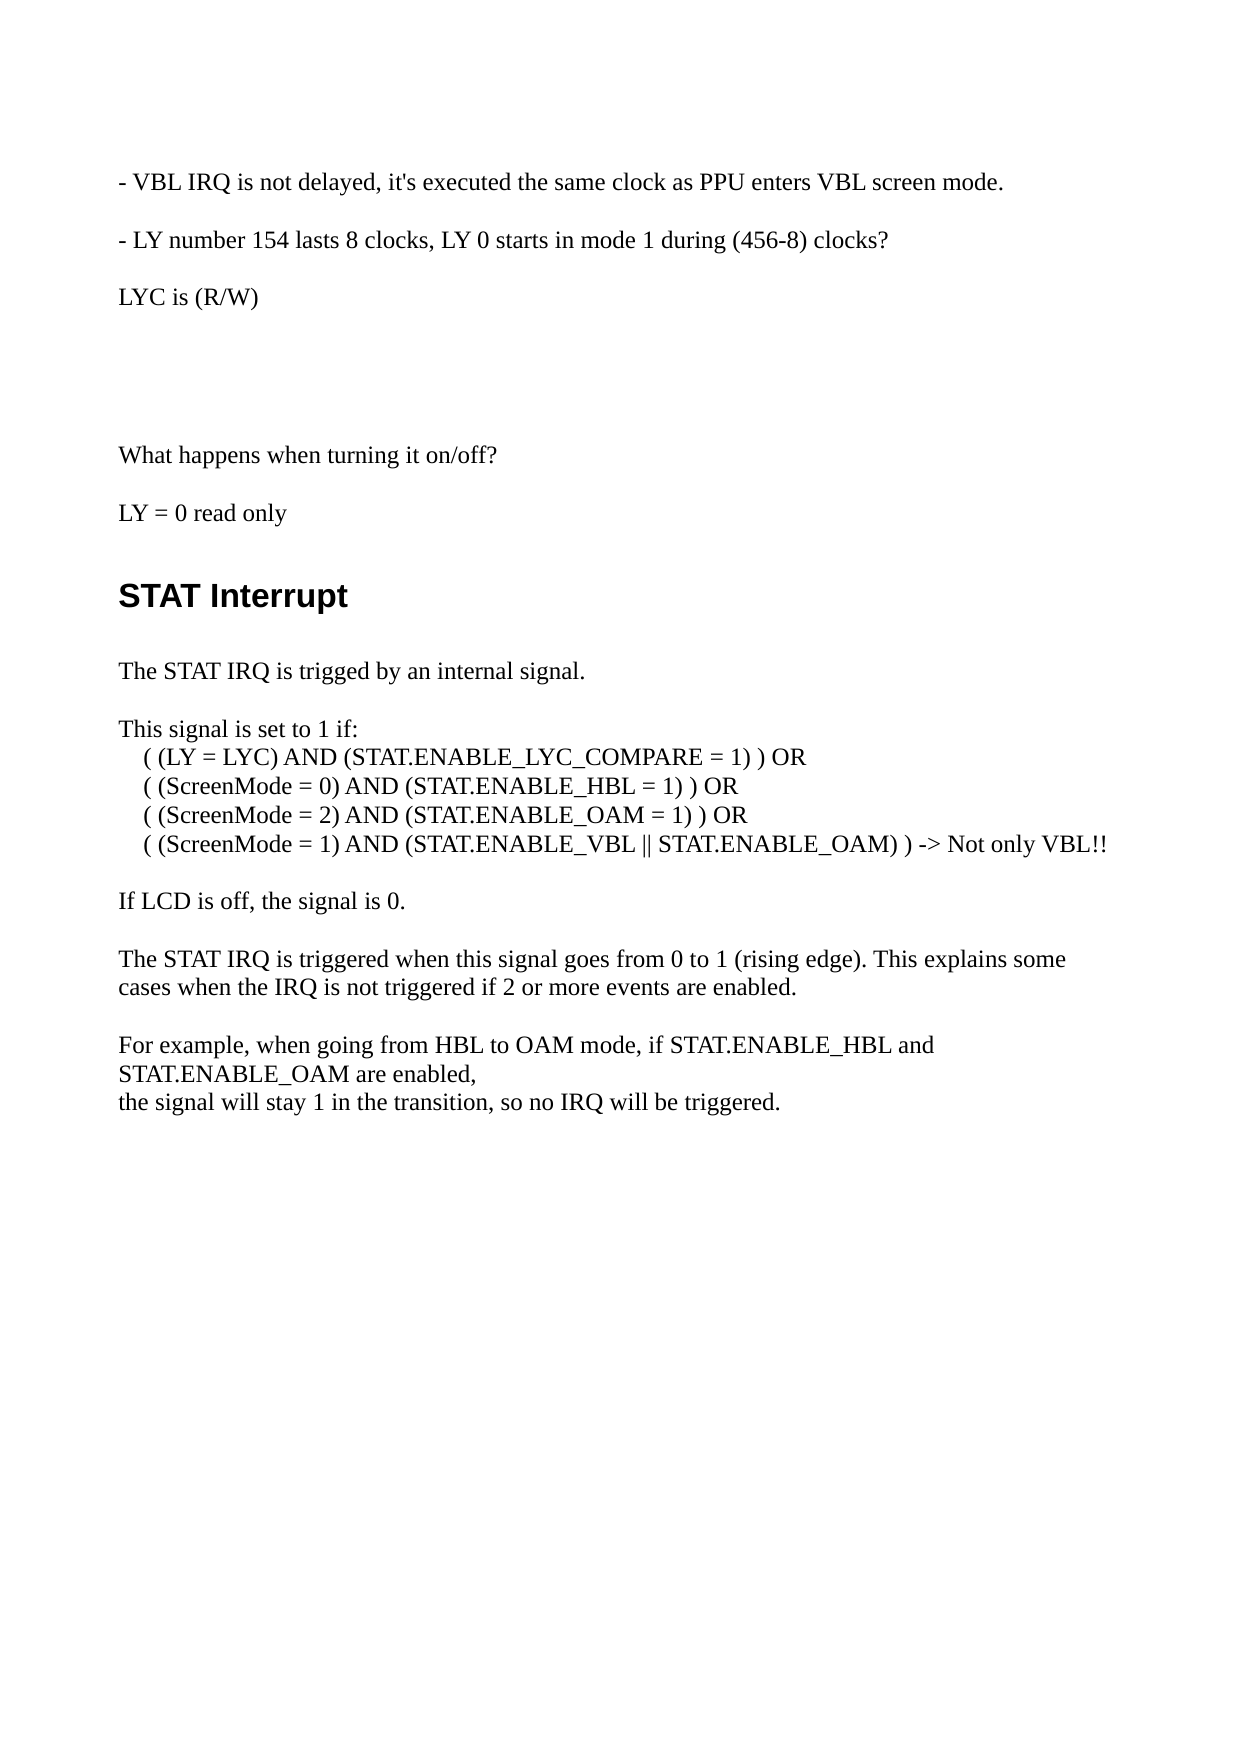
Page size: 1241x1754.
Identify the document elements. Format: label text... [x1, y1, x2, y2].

text - VBL IRQ is not delayed, it's executed the same clock as PPU enters VBL screen mode. [118, 167, 1122, 196]
text the signal will stay 1 in the transition, so no IRQ will be triggered. [118, 1087, 1122, 1116]
text ( (ScreenMode = 0) AND (STAT.ENABLE_HBL = 1) ) OR [118, 771, 1122, 800]
subtitle STAT Interrupt [118, 576, 1122, 615]
text This signal is set to 1 if: [118, 714, 1122, 742]
text ( (ScreenMode = 1) AND (STAT.ENABLE_VBL || STAT.ENABLE_OAM) ) -> Not only VBL!! [118, 829, 1122, 857]
text ( (LY = LYC) AND (STAT.ENABLE_LYC_COMPARE = 1) ) OR [118, 742, 1122, 771]
text ( (ScreenMode = 2) AND (STAT.ENABLE_OAM = 1) ) OR [118, 800, 1122, 829]
text The STAT IRQ is triggered when this signal goes from 0 to 1 (rising edge). This explains some cases when the IRQ is not triggered if 2 or more events are enabled. [118, 944, 1122, 1001]
text If LCD is off, the signal is 0. [118, 886, 1122, 915]
text LY = 0 read only [118, 498, 1122, 527]
text What happens when turning it on/off? [118, 440, 1122, 469]
text - LY number 154 lasts 8 clocks, LY 0 starts in mode 1 during (456-8) clocks? [118, 225, 1122, 253]
text The STAT IRQ is trigged by an internal signal. [118, 656, 1122, 685]
text For example, when going from HBL to OAM mode, if STAT.ENABLE_HBL and STAT.ENABLE_OAM are enabled, [118, 1030, 1122, 1087]
text LYC is (R/W) [118, 282, 1122, 311]
